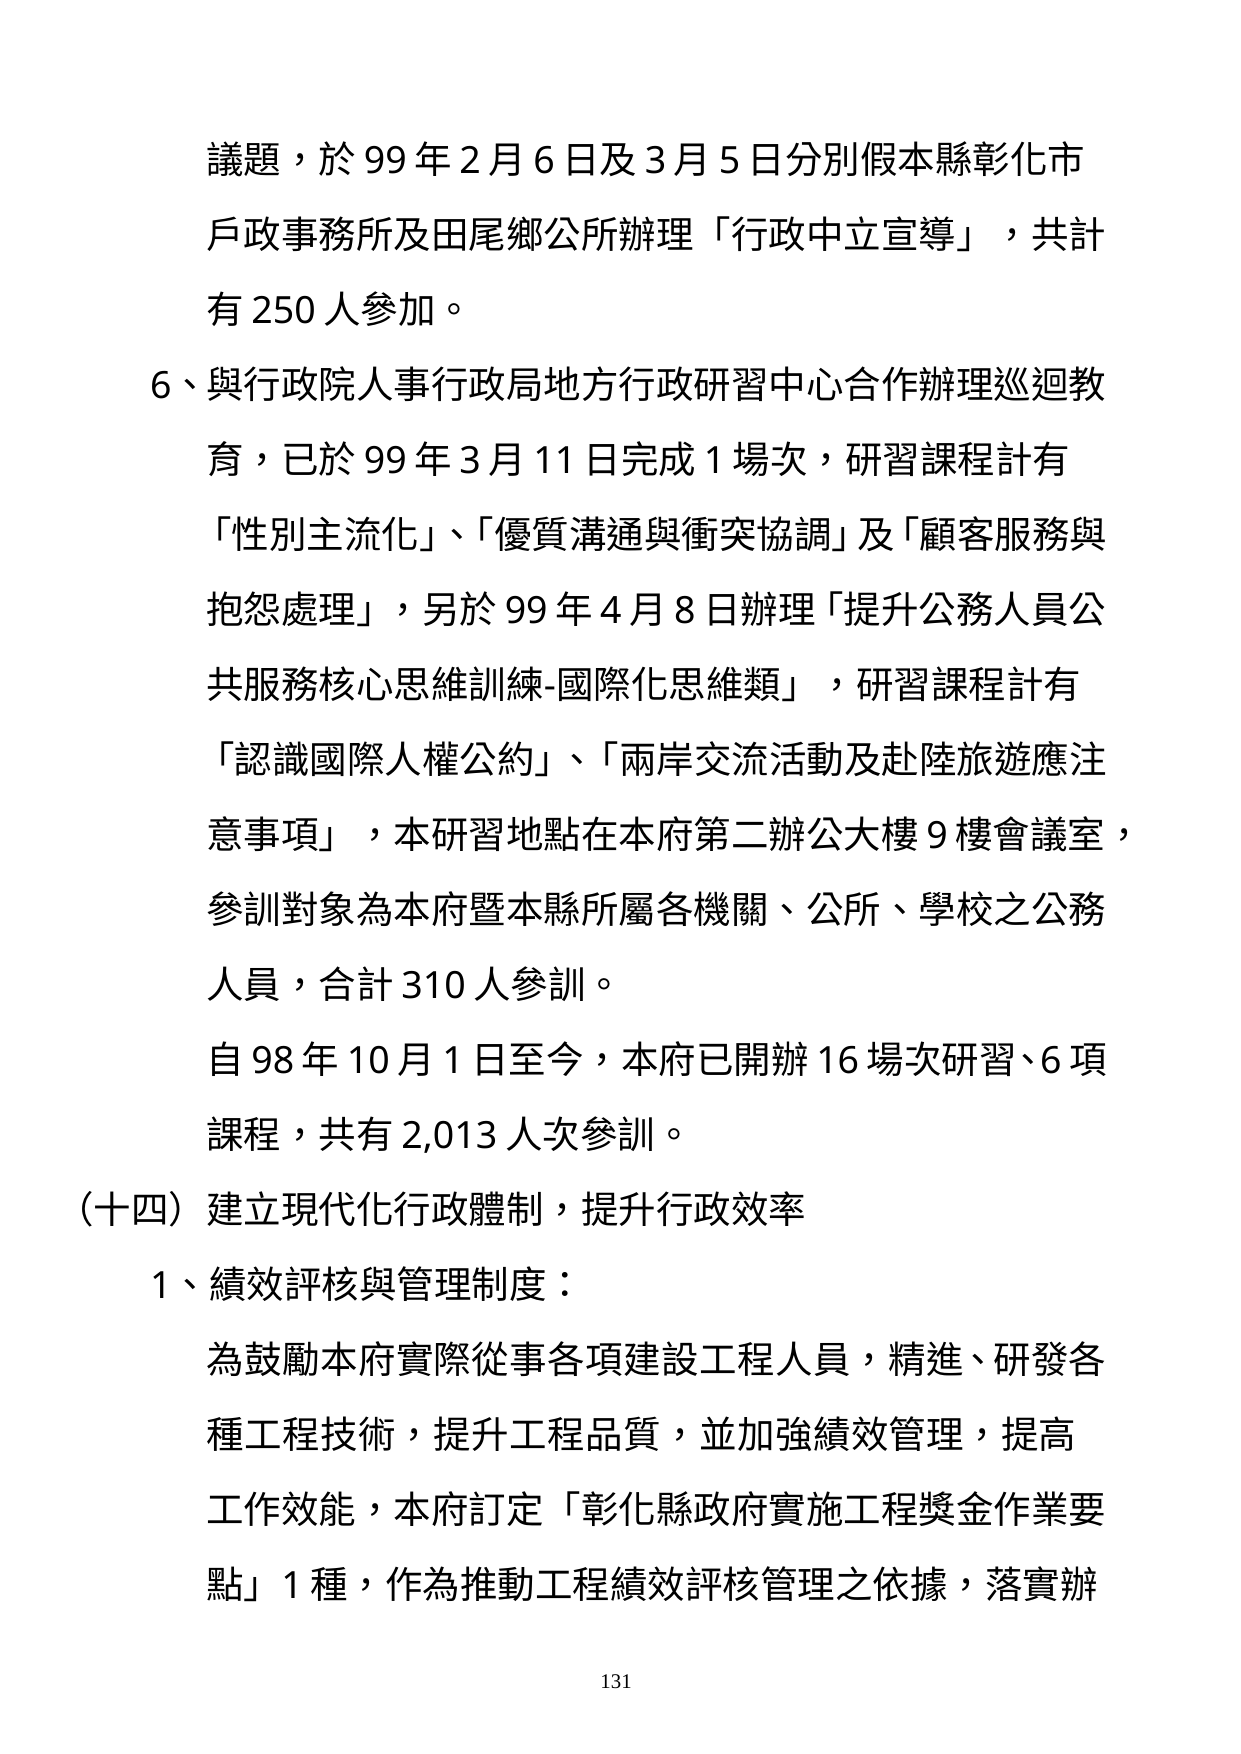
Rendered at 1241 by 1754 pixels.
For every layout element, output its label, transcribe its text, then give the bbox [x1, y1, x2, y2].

text （十四）建立現代化行政體制，提升行政效率 [56, 1170, 1106, 1245]
text 為鼓勵本府實際從事各項建設工程人員，精進、研發各種工程技術，提升工程品質，並加強績效管理，提高工作效能，本府訂定「彰化縣政府實施工程獎金作業要點」1種，作為推動工程績效評核管理之依據，落實辦 [206, 1320, 1106, 1620]
text 6、與行政院人事行政局地方行政研習中心合作辦理巡迴教育，已於99年3月11日完成1場次，研習課程計有「性別主流化」、「優質溝通與衝突協調」及「顧客服務與抱怨處理」，另於99年4月8日辦理「提升公務人員公共服務核心思維訓練-國際化思維類」，研習課程計有「認識國際人權公約」、「兩岸交流活動及赴陸旅遊應注意事項」，本研習地點在本府第二辦公大樓9樓會議室，參訓對象為本府暨本縣所屬各機關、公所、學校之公務人員，合計310人參訓。 [150, 345, 1106, 1020]
text 議題，於99年2月6日及3月5日分別假本縣彰化市戶政事務所及田尾鄉公所辦理「行政中立宣導」，共計有250人參加。 [150, 120, 1106, 345]
text 1、績效評核與管理制度： [150, 1245, 1106, 1320]
text 自98年10月1日至今，本府已開辦16場次研習、6項課程，共有2,013人次參訓。 [206, 1020, 1106, 1170]
